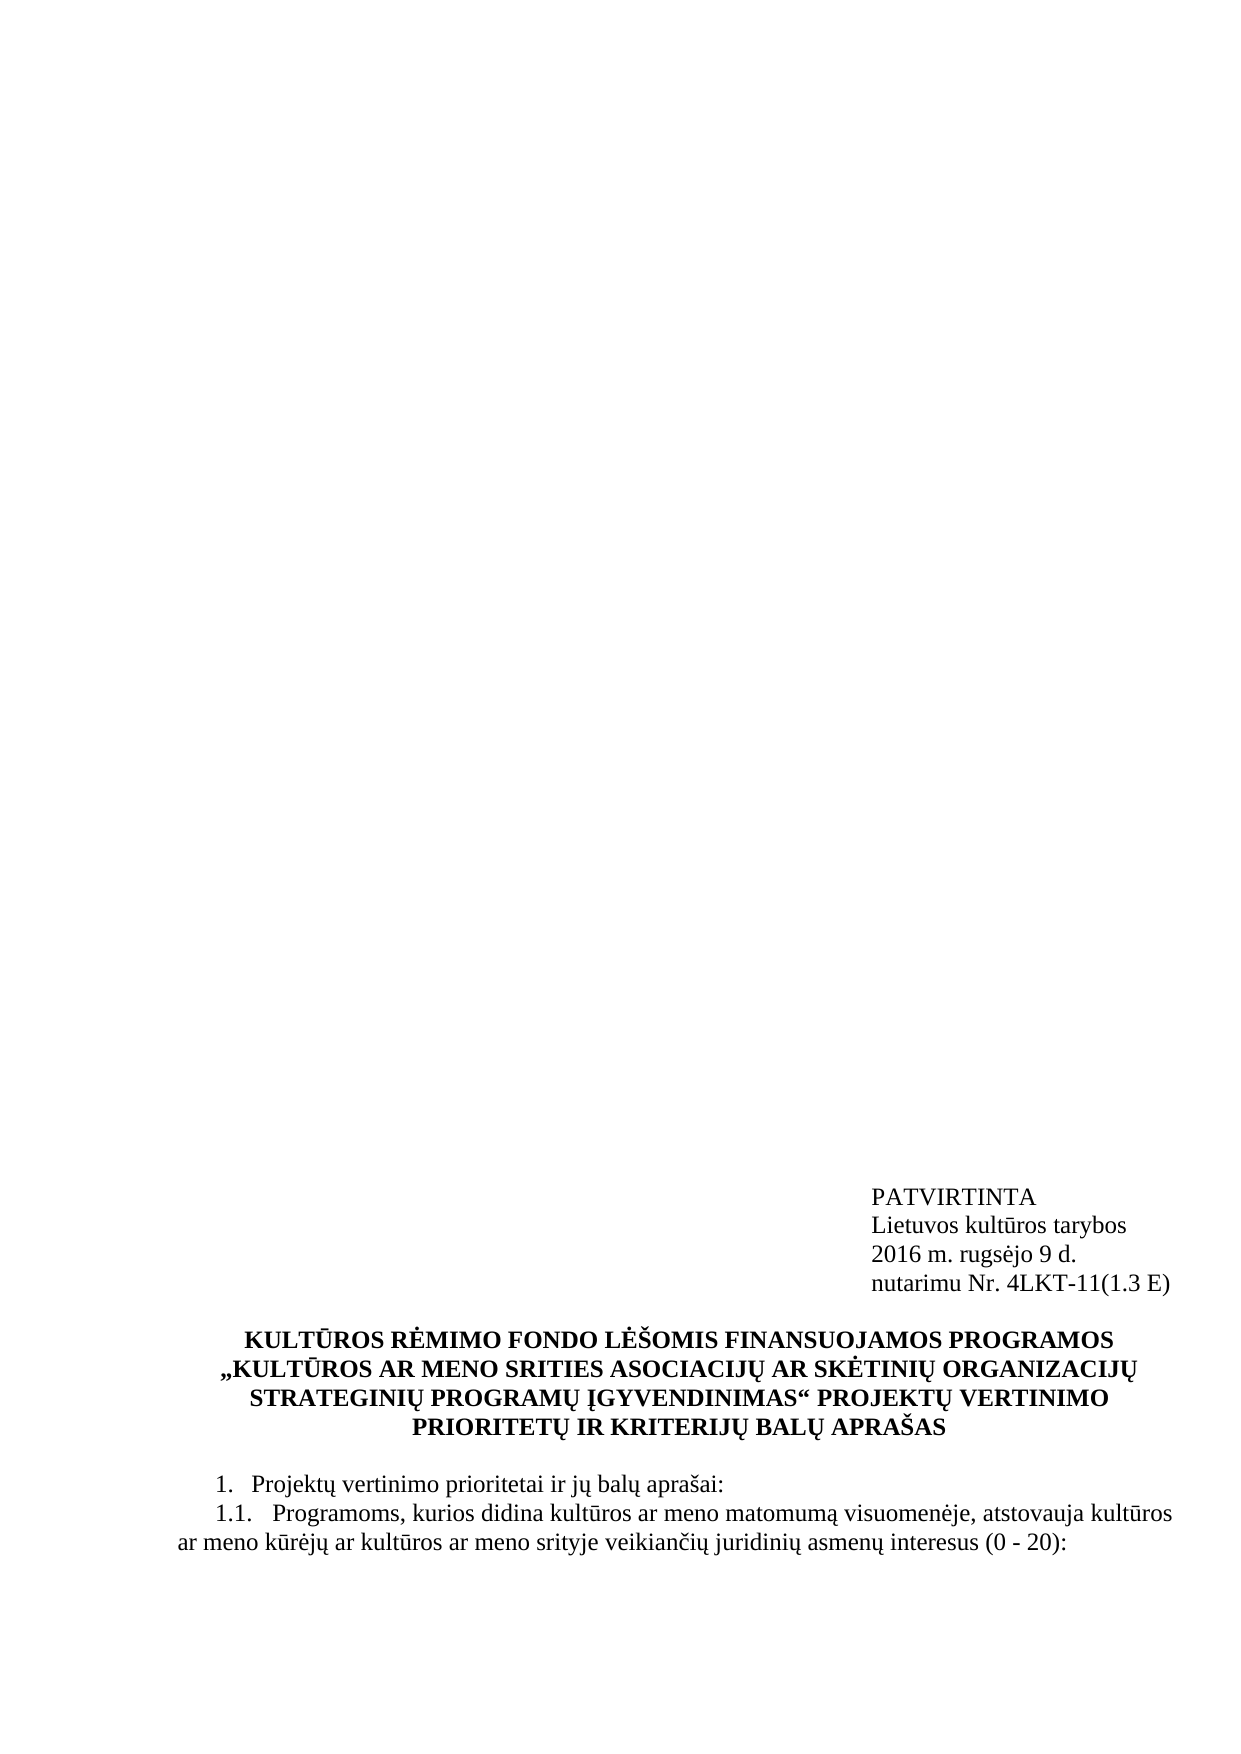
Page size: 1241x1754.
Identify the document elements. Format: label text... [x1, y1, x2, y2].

text nutarimu Nr. 4LKT-11(1.3 E) [871, 1268, 1181, 1297]
text KULTŪROS RĖMIMO FONDO LĖŠOMIS FINANSUOJAMOS PROGRAMOS „KULTŪROS AR MENO SRITIES ASOCIACIJŲ AR SKĖTINIŲ ORGANIZACIJŲ STRATEGINIŲ PROGRAMŲ ĮGYVENDINIMAS“ PROJEKTŲ VERTINIMO PRIORITETŲ IR KRITERIJŲ BALŲ APRAŠAS [177, 1326, 1181, 1441]
text PATVIRTINTA [177, 1182, 1181, 1211]
text Lietuvos kultūros tarybos [177, 1211, 1181, 1239]
text 1.1. Programoms, kurios didina kultūros ar meno matomumą visuomenėje, atstovauja kultūros ar meno kūrėjų ar kultūros ar meno srityje veikiančių juridinių asmenų interesus (0 - 20): [177, 1498, 1181, 1556]
text 1. Projektų vertinimo prioritetai ir jų balų aprašai: [215, 1469, 1181, 1498]
text 2016 m. rugsėjo 9 d. [871, 1239, 1181, 1268]
